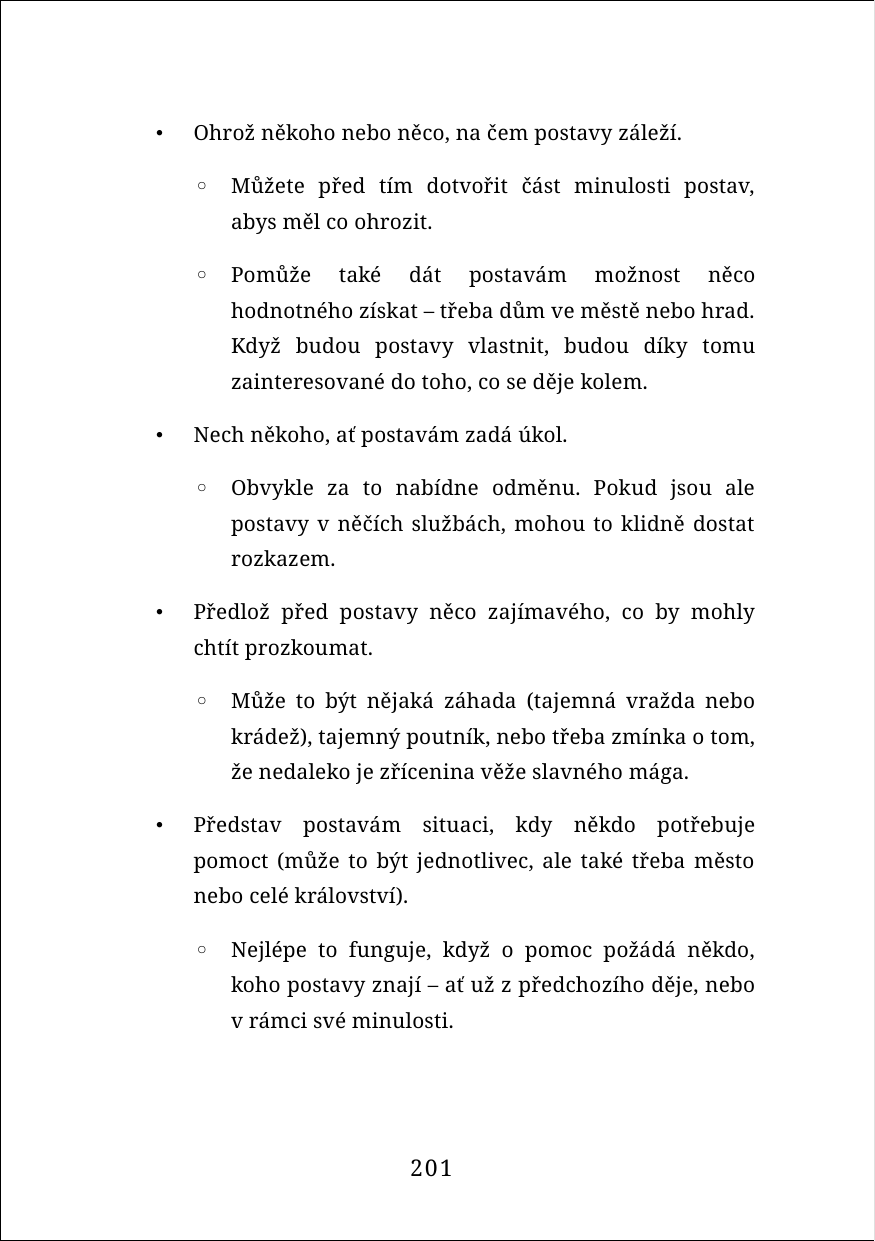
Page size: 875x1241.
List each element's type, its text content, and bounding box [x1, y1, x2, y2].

list Nejlépe to funguje, když o pomoc požádá někdo, koho postavy znají – ať už z předchozího děje, nebo v rámci své minulosti. [193, 935, 756, 1034]
list Obvykle za to nabídne odměnu. Pokud jsou ale postavy v něčích službách, mohou to klidně dostat rozkazem. [193, 473, 756, 573]
list Předlož před postavy něco zajímavého, co by mohly chtít prozkoumat. [156, 597, 756, 661]
list Nech někoho, ať postavám zadá úkol. [156, 420, 756, 448]
list Můžete před tím dotvořit část minulosti postav, abys měl co ohrozit. [193, 171, 756, 235]
list Ohrož někoho nebo něco, na čem postavy záleží. [156, 118, 756, 147]
list Může to být nějaká záhada (tajemná vražda nebo krádež), tajemný poutník, nebo třeba zmínka o tom, že nedaleko je zřícenina věže slavného mága. [193, 686, 756, 786]
list Pomůže také dát postavám možnost něco hodnotného získat – třeba dům ve městě nebo hrad. Když budou postavy vlastnit, budou díky tomu zainteresované do toho, co se děje kolem. [193, 260, 756, 395]
list Představ postavám situaci, kdy někdo potřebuje pomoct (může to být jednotlivec, ale také třeba město nebo celé království). [156, 811, 756, 910]
